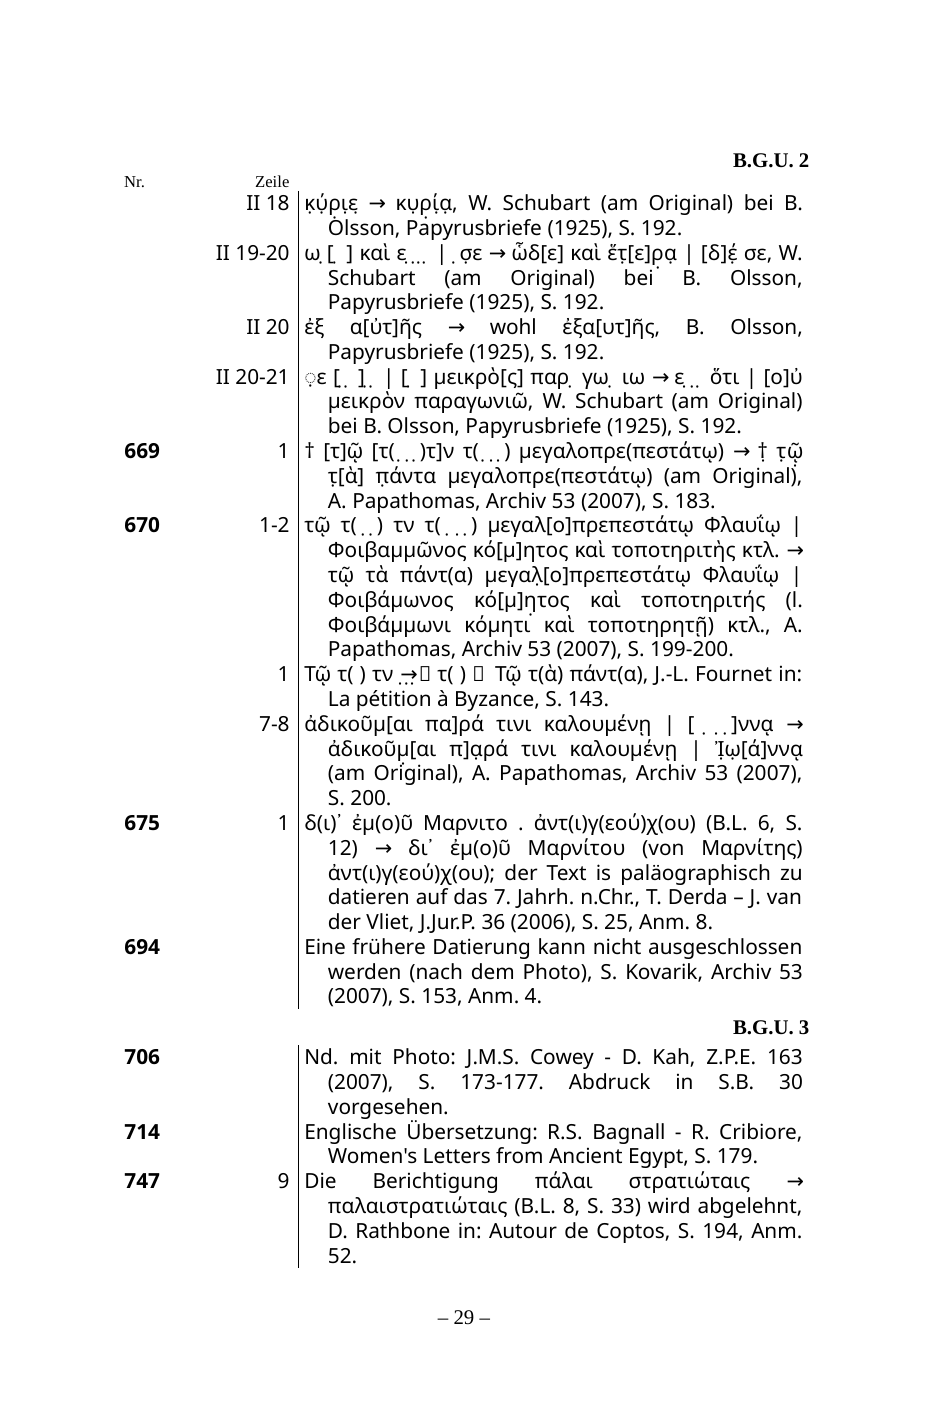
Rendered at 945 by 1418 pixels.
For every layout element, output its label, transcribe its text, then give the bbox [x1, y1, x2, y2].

table_cell 1 [207, 439, 298, 513]
table_cell 714 [118, 1119, 298, 1169]
table_cell 669 [118, 439, 207, 513]
table_cell 9 [207, 1169, 298, 1268]
table_cell Die Berichtigung πάλαι στρατιώταις → παλαιστρατιώταις (B.L. 8, S. 33) wird abgelehnt, D. Rathbone in: Autour de Coptos, S. 194, Anm. 52. [299, 1169, 809, 1268]
table_cell 675 [118, 811, 207, 934]
table_cell [118, 662, 207, 711]
table_cell 747 [118, 1169, 207, 1268]
table_cell [118, 364, 207, 439]
table_cell [118, 240, 207, 315]
table_cell † [τ]ῷ [τ( ̣ ̣ ̣)τ]ν τ( ̣ ̣ ̣) μεγαλοπρε(πεστάτῳ) → †̣ τ̣ῷ̣ τ̣[ὰ] π̣άντα μεγαλοπρε(πεστάτῳ) (am Original), A. Papathomas, Archiv 53 (2007), S. 183. [299, 439, 809, 513]
table_cell ̣ε [ ̣ ̣ ] ̣ ̣ | [ ̣ ] μεικρὸ[ς] παρ ̣ γω ̣ ιω → ε ̣ ̣ ̣ ὅτι | [ο]ὐ μεικρὸν παραγωνιῶ, W. Schubart (am Original) bei B. Olsson, Papyrusbriefe (1925), S. 192. [299, 364, 809, 439]
table_cell ἀδικοῦμ[αι πα]ρά τινι καλουμένῃ | [ ̣ ̣ ̣]ννᾳ → ἀδικοῦμ̣[αι π]α̣ρά τινι καλουμένῃ | Ἰ̣ω̣[ά]ννᾳ (am Original), A. Papathomas, Archiv 53 (2007), S. 200. [299, 711, 809, 811]
table_cell 1 [207, 662, 298, 711]
table_cell 694 [118, 935, 298, 1009]
table_cell κ̣ύ̣ρ̣ι̣ε̣ → κυ̣ρ̣ί̣α̣, W. Schubart (am Original) bei B. Olsson, Papyrusbriefe (1925), S. 192. [299, 191, 809, 240]
table_cell δ(ι)᾽ ἐμ(ο)ῦ Μαρνιτο . ἀντ(ι)γ(εού)χ(ου) (B.L. 6, S. 12) → δι᾽ ἐμ(ο)ῦ Μαρνίτου (von Μαρνίτης) ἀντ(ι)γ(εού)χ(ου); der Text is paläographisch zu datieren auf das 7. Jahrh. n.Chr., T. Derda – J. van der Vliet, J.Jur.P. 36 (2006), S. 25, Anm. 8. [299, 811, 809, 934]
table_cell [118, 315, 207, 364]
table_cell II 18 [207, 191, 298, 240]
table_cell II 20 [207, 315, 298, 364]
table_cell Τῷ τ( ) τν  ̣ ̣ ̣ τ( ) → Τῷ τ(ὰ) πάντ(α), J.-L. Fournet in: La pétition à Byzance, S. 143. [299, 662, 809, 711]
table_cell ἐξ α[ὐτ]ῆς → wohl ἐξα[υτ]ῆς, B. Olsson, Papyrusbriefe (1925), S. 192. [299, 315, 809, 364]
table_cell 1 [207, 811, 298, 934]
table_cell II 19-20 [207, 240, 298, 315]
table_header Nd. mit Photo: J.M.S. Cowey - D. Kah, Z.P.E. 163 (2007), S. 173-177. Abdruck in S.B. 30 vorgesehen. [299, 1045, 809, 1119]
table_cell τῷ τ( ̣ ̣) τν τ( ̣ ̣ ̣) μεγαλ[ο]πρεπεστάτῳ Φλαυΐῳ | Φοιβαμμῶνος κό[μ]ητος καὶ τοποτηριτὴς κτλ. → τῷ τὰ πάντ(α) μεγαλ̣[ο]πρεπεστάτῳ Φλαυΐῳ | Φοιβάμωνος κό[μ]η̣τος καὶ τοποτηριτής (l. Φοιβάμμωνι κόμητι καὶ τοποτηρητῇ) κτλ., A. Papathomas, Archiv 53 (2007), S. 199-200. [299, 513, 809, 662]
subtitle B.G.U. 3 [118, 1015, 809, 1039]
table_header 706 [118, 1045, 298, 1119]
table_cell [118, 711, 207, 811]
table_cell Englische Übersetzung: R.S. Bagnall - R. Cribiore, Women's Letters from Ancient Egypt, S. 179. [299, 1119, 809, 1169]
table_cell 7-8 [207, 711, 298, 811]
table_cell Eine frühere Datierung kann nicht ausgeschlossen werden (nach dem Photo), S. Kovarik, Archiv 53 (2007), S. 153, Anm. 4. [299, 935, 809, 1009]
table_cell [118, 191, 207, 240]
table_cell II 20-21 [207, 364, 298, 439]
table_cell 670 [118, 513, 207, 662]
table_cell ω ̣[ ̣ ] καὶ ε ̣ ̣ ̣ ̣ | ̣σ̣ε → ὧδ[ε] καὶ ἕτ̣[ε]ρ̣α̣ | [δ]έ̣ σε, W. Schubart (am Original) bei B. Olsson, Papyrusbriefe (1925), S. 192. [299, 240, 809, 315]
table_cell 1-2 [207, 513, 298, 662]
